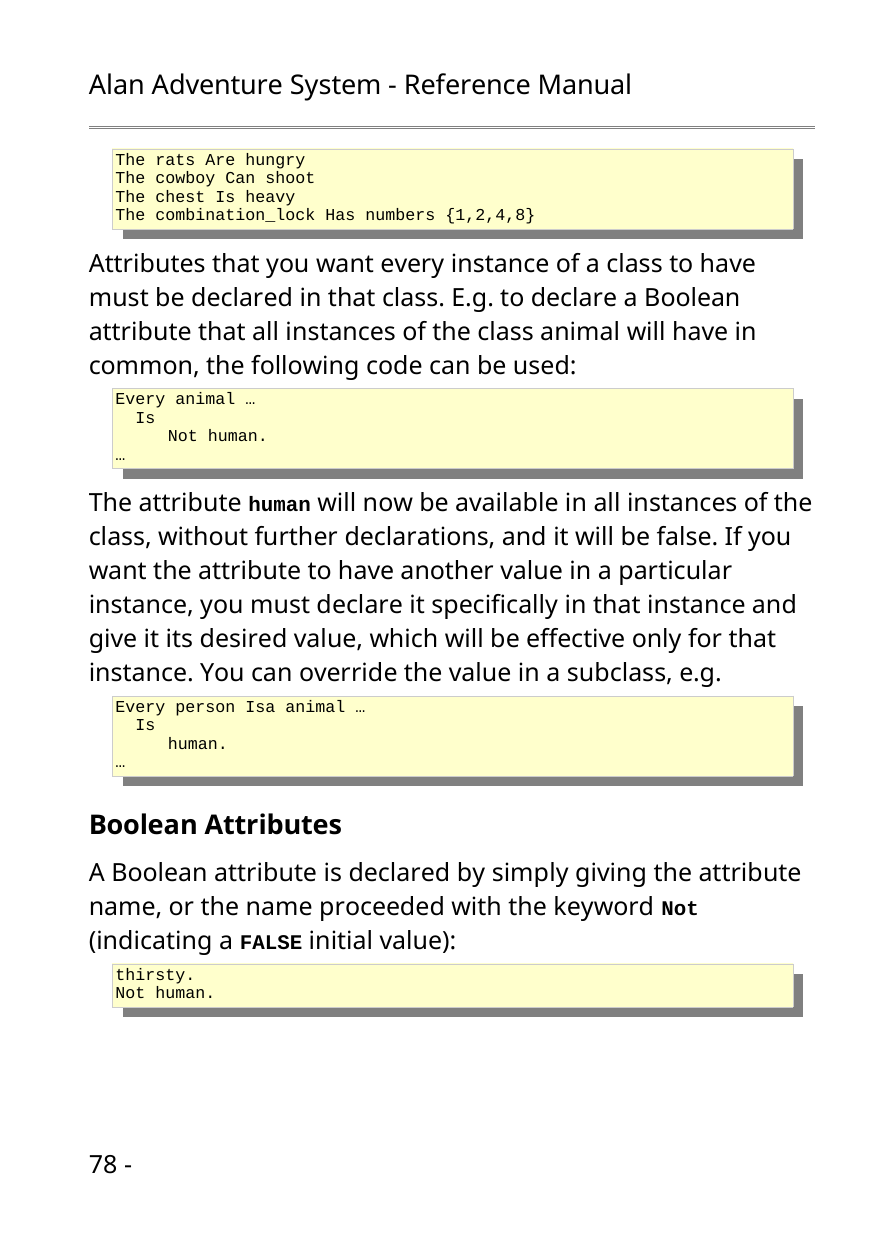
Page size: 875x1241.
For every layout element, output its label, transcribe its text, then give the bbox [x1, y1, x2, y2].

text The attribute human will now be available in all instances of the class, without further declarations, and it will be false. If you want the attribute to have another value in a particular instance, you must declare it specifically in that instance and give it its desired value, which will be effective only for that instance. You can override the value in a subclass, e.g. [88, 485, 815, 689]
text Attributes that you want every instance of a class to have must be declared in that class. E.g. to declare a Boolean attribute that all instances of the class animal will have in common, the following code can be used: [88, 246, 815, 382]
text Every person Isa animal … Is human. … [113, 697, 793, 776]
text thirsty. Not human. [113, 965, 793, 1007]
subtitle Boolean Attributes [88, 805, 815, 842]
text A Boolean attribute is declared by simply giving the attribute name, or the name proceeded with the keyword Not (indicating a FALSE initial value): [88, 855, 815, 957]
text Every animal … Is Not human. … [113, 389, 793, 468]
text The rats Are hungry The cowboy Can shoot The chest Is heavy The combination_lock Has numbers {1,2,4,8} [113, 150, 793, 229]
